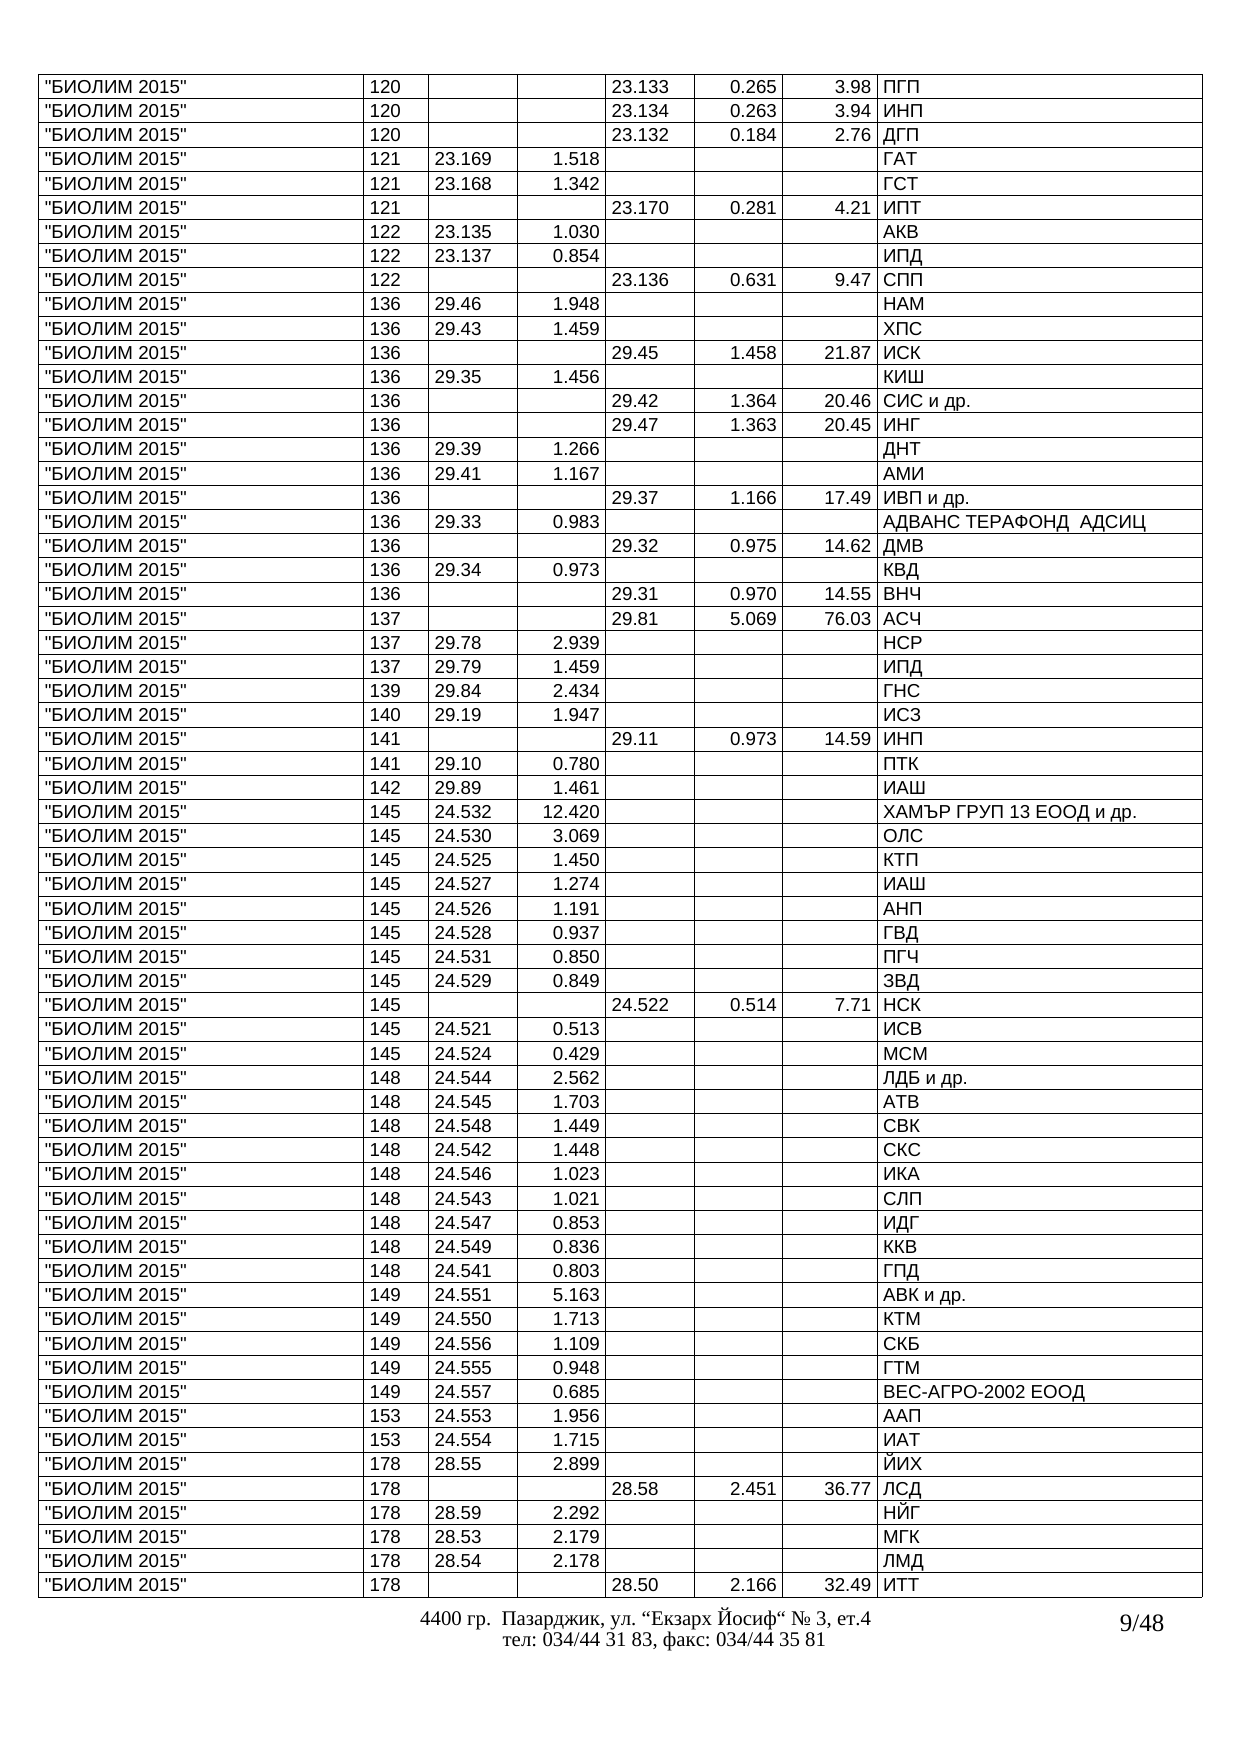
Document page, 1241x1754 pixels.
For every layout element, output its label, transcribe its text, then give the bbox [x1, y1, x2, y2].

table_cell 2.451 [695, 1477, 782, 1500]
table_cell 24.531 [429, 945, 517, 968]
table_cell [606, 510, 694, 533]
table_cell 24.532 [429, 800, 517, 823]
table_cell [606, 1525, 694, 1548]
table_cell 2.166 [695, 1573, 782, 1596]
table_cell ГАТ [878, 148, 1202, 171]
table_cell "БИОЛИМ 2015" [39, 1453, 363, 1476]
table_cell "БИОЛИМ 2015" [39, 1283, 363, 1306]
table_cell 145 [364, 873, 428, 896]
table_cell 14.55 [783, 583, 877, 606]
table_cell [606, 679, 694, 702]
table_cell "БИОЛИМ 2015" [39, 1428, 363, 1451]
table_cell 137 [364, 631, 428, 654]
table_cell СВК [878, 1114, 1202, 1137]
table_cell 0.836 [518, 1235, 605, 1258]
table_cell 149 [364, 1380, 428, 1403]
table_cell "БИОЛИМ 2015" [39, 897, 363, 920]
table_cell [783, 776, 877, 799]
table_cell 24.554 [429, 1428, 517, 1451]
table_cell 1.703 [518, 1090, 605, 1113]
table_cell 153 [364, 1428, 428, 1451]
table_cell 29.41 [429, 462, 517, 485]
table_cell МГК [878, 1525, 1202, 1548]
table_cell [695, 1187, 782, 1210]
table_cell [783, 1501, 877, 1524]
table_cell 23.168 [429, 172, 517, 195]
table_cell [783, 148, 877, 171]
table_cell [695, 848, 782, 871]
table_cell "БИОЛИМ 2015" [39, 1138, 363, 1161]
table_cell 1.166 [695, 486, 782, 509]
table_cell ПТК [878, 752, 1202, 775]
table_cell [695, 1018, 782, 1041]
table_cell 1.266 [518, 438, 605, 461]
table_cell [606, 848, 694, 871]
table_cell [783, 969, 877, 992]
table_cell 24.529 [429, 969, 517, 992]
table_cell [783, 679, 877, 702]
table_cell [783, 1066, 877, 1089]
table_cell [429, 583, 517, 606]
table_cell 1.021 [518, 1187, 605, 1210]
table_cell 29.84 [429, 679, 517, 702]
table_cell [783, 873, 877, 896]
table_cell 29.31 [606, 583, 694, 606]
table_cell [606, 631, 694, 654]
table_cell 29.78 [429, 631, 517, 654]
table_cell [783, 824, 877, 847]
table_cell "БИОЛИМ 2015" [39, 873, 363, 896]
table_cell 145 [364, 800, 428, 823]
table_cell 29.39 [429, 438, 517, 461]
table_cell АДВАНС ТЕРАФОНД АДСИЦ [878, 510, 1202, 533]
table_cell 29.43 [429, 317, 517, 340]
table_cell [606, 1114, 694, 1137]
table_cell 1.274 [518, 873, 605, 896]
table_cell 2.899 [518, 1453, 605, 1476]
table_cell [783, 293, 877, 316]
table_cell 121 [364, 148, 428, 171]
table_cell 120 [364, 75, 428, 98]
table_cell [606, 1211, 694, 1234]
table_cell [783, 438, 877, 461]
table_cell 29.10 [429, 752, 517, 775]
table_cell 0.850 [518, 945, 605, 968]
table_cell 29.11 [606, 728, 694, 751]
table_cell [606, 969, 694, 992]
table_cell [606, 1356, 694, 1379]
table_cell ВНЧ [878, 583, 1202, 606]
table_cell ИАШ [878, 873, 1202, 896]
table_cell 122 [364, 268, 428, 291]
table_cell 28.58 [606, 1477, 694, 1500]
table_cell [518, 196, 605, 219]
table_cell 145 [364, 1018, 428, 1041]
table_cell [695, 293, 782, 316]
table_cell [429, 534, 517, 557]
table_cell 1.109 [518, 1332, 605, 1355]
table_cell [518, 583, 605, 606]
table_cell 0.780 [518, 752, 605, 775]
table_cell 0.973 [518, 558, 605, 581]
table_cell "БИОЛИМ 2015" [39, 848, 363, 871]
table_cell 142 [364, 776, 428, 799]
table_cell [695, 752, 782, 775]
table_cell 23.133 [606, 75, 694, 98]
table_cell "БИОЛИМ 2015" [39, 99, 363, 122]
table_cell [695, 1138, 782, 1161]
table_cell [606, 1404, 694, 1427]
table_cell [783, 1453, 877, 1476]
table_cell 136 [364, 293, 428, 316]
table_cell 29.35 [429, 365, 517, 388]
table_cell [429, 1573, 517, 1596]
table_cell "БИОЛИМ 2015" [39, 945, 363, 968]
table_cell ИСК [878, 341, 1202, 364]
table_cell 178 [364, 1477, 428, 1500]
table_cell "БИОЛИМ 2015" [39, 365, 363, 388]
table_cell 29.79 [429, 655, 517, 678]
table_cell 122 [364, 244, 428, 267]
table_cell 20.46 [783, 389, 877, 412]
table_cell 136 [364, 341, 428, 364]
table_cell 1.956 [518, 1404, 605, 1427]
table_cell СЛП [878, 1187, 1202, 1210]
table_cell [606, 1501, 694, 1524]
table_cell 24.528 [429, 921, 517, 944]
table_cell [695, 969, 782, 992]
table_cell ЗВД [878, 969, 1202, 992]
table_cell 136 [364, 389, 428, 412]
table_cell 0.975 [695, 534, 782, 557]
table_cell 24.550 [429, 1308, 517, 1331]
table_cell [606, 317, 694, 340]
table_cell [695, 558, 782, 581]
table_cell 24.542 [429, 1138, 517, 1161]
table_cell "БИОЛИМ 2015" [39, 462, 363, 485]
table_cell 1.715 [518, 1428, 605, 1451]
table_cell [695, 921, 782, 944]
table_cell КТМ [878, 1308, 1202, 1331]
table_cell 3.94 [783, 99, 877, 122]
table_cell 0.514 [695, 993, 782, 1016]
table_cell [695, 172, 782, 195]
table_cell 24.548 [429, 1114, 517, 1137]
table_cell АНП [878, 897, 1202, 920]
table_cell 17.49 [783, 486, 877, 509]
table_cell [606, 172, 694, 195]
table_cell 0.631 [695, 268, 782, 291]
table_cell ИПД [878, 244, 1202, 267]
table_cell [429, 607, 517, 630]
table_cell [695, 824, 782, 847]
table_cell [695, 1332, 782, 1355]
table_cell 14.59 [783, 728, 877, 751]
table_cell [695, 1308, 782, 1331]
table_cell 24.555 [429, 1356, 517, 1379]
table_cell [518, 99, 605, 122]
table_cell "БИОЛИМ 2015" [39, 1114, 363, 1137]
table_cell [695, 945, 782, 968]
table_cell 24.524 [429, 1042, 517, 1065]
table_cell 24.526 [429, 897, 517, 920]
table_cell 148 [364, 1090, 428, 1113]
table_cell [429, 728, 517, 751]
table_cell "БИОЛИМ 2015" [39, 123, 363, 146]
table_cell [783, 1138, 877, 1161]
table_cell 2.292 [518, 1501, 605, 1524]
table_cell ИСЗ [878, 703, 1202, 726]
table_cell МСМ [878, 1042, 1202, 1065]
table_cell 136 [364, 534, 428, 557]
table_cell [429, 99, 517, 122]
table_cell 0.970 [695, 583, 782, 606]
table_cell АТВ [878, 1090, 1202, 1113]
table_cell "БИОЛИМ 2015" [39, 921, 363, 944]
table_cell [606, 558, 694, 581]
table_cell [783, 317, 877, 340]
table_cell [606, 1042, 694, 1065]
table_cell ИДГ [878, 1211, 1202, 1234]
table_cell 29.34 [429, 558, 517, 581]
table_cell 24.557 [429, 1380, 517, 1403]
table_cell "БИОЛИМ 2015" [39, 1308, 363, 1331]
table_cell 137 [364, 607, 428, 630]
table_cell ИНП [878, 99, 1202, 122]
table_cell 178 [364, 1573, 428, 1596]
table_cell КВД [878, 558, 1202, 581]
table_cell [606, 776, 694, 799]
table_cell 148 [364, 1259, 428, 1282]
table_cell 0.685 [518, 1380, 605, 1403]
table_cell [783, 631, 877, 654]
table_cell АВК и др. [878, 1283, 1202, 1306]
table_cell "БИОЛИМ 2015" [39, 1477, 363, 1500]
table_cell АСЧ [878, 607, 1202, 630]
table_cell НАМ [878, 293, 1202, 316]
table_cell [783, 703, 877, 726]
table_cell [429, 123, 517, 146]
table_cell [518, 341, 605, 364]
table_cell [695, 1042, 782, 1065]
table_cell [783, 1380, 877, 1403]
table_cell [518, 268, 605, 291]
table_cell "БИОЛИМ 2015" [39, 413, 363, 436]
table_cell 136 [364, 583, 428, 606]
table_cell 136 [364, 558, 428, 581]
table_cell 1.023 [518, 1163, 605, 1186]
table_cell [606, 655, 694, 678]
table_cell 149 [364, 1356, 428, 1379]
table_cell [606, 1428, 694, 1451]
table_cell [429, 268, 517, 291]
table_cell 24.549 [429, 1235, 517, 1258]
table_cell "БИОЛИМ 2015" [39, 1042, 363, 1065]
table_cell [783, 752, 877, 775]
table_cell [695, 1501, 782, 1524]
table_cell [783, 655, 877, 678]
table_cell [783, 1090, 877, 1113]
table_cell "БИОЛИМ 2015" [39, 1163, 363, 1186]
table_cell [695, 800, 782, 823]
table_cell "БИОЛИМ 2015" [39, 1235, 363, 1258]
table_cell [695, 1211, 782, 1234]
table_cell 136 [364, 486, 428, 509]
table_cell [783, 1018, 877, 1041]
table_cell "БИОЛИМ 2015" [39, 607, 363, 630]
table_cell 1.191 [518, 897, 605, 920]
table_cell [518, 534, 605, 557]
table_cell 28.53 [429, 1525, 517, 1548]
table_cell [783, 1428, 877, 1451]
table_cell 23.170 [606, 196, 694, 219]
table_cell [783, 897, 877, 920]
table_cell [518, 607, 605, 630]
table_cell 148 [364, 1114, 428, 1137]
table_cell АКВ [878, 220, 1202, 243]
table_cell 21.87 [783, 341, 877, 364]
table_cell 0.803 [518, 1259, 605, 1282]
table_cell 148 [364, 1066, 428, 1089]
table_cell "БИОЛИМ 2015" [39, 1356, 363, 1379]
table_cell ИТТ [878, 1573, 1202, 1596]
table_cell 28.50 [606, 1573, 694, 1596]
table_cell [783, 1283, 877, 1306]
table_cell ИАТ [878, 1428, 1202, 1451]
table_cell 1.518 [518, 148, 605, 171]
table_cell 1.948 [518, 293, 605, 316]
table_cell 0.983 [518, 510, 605, 533]
table_cell ГВД [878, 921, 1202, 944]
table_cell [606, 438, 694, 461]
table_cell [783, 1549, 877, 1572]
table_cell [783, 1235, 877, 1258]
table_cell СИС и др. [878, 389, 1202, 412]
table_cell 24.545 [429, 1090, 517, 1113]
table_cell "БИОЛИМ 2015" [39, 1332, 363, 1355]
table_cell ЙИХ [878, 1453, 1202, 1476]
table_cell "БИОЛИМ 2015" [39, 752, 363, 775]
table_cell ОЛС [878, 824, 1202, 847]
table_cell "БИОЛИМ 2015" [39, 1187, 363, 1210]
table_cell 1.947 [518, 703, 605, 726]
table_cell КИШ [878, 365, 1202, 388]
table_cell [606, 873, 694, 896]
table_cell "БИОЛИМ 2015" [39, 1549, 363, 1572]
table_cell 145 [364, 993, 428, 1016]
table_cell [606, 1549, 694, 1572]
table_cell [518, 728, 605, 751]
table_cell [783, 1356, 877, 1379]
table_cell ДНТ [878, 438, 1202, 461]
table_cell 23.134 [606, 99, 694, 122]
table_cell ЛМД [878, 1549, 1202, 1572]
table_cell 1.458 [695, 341, 782, 364]
table_cell ЛСД [878, 1477, 1202, 1500]
table_cell 136 [364, 462, 428, 485]
table_cell 2.434 [518, 679, 605, 702]
table_cell "БИОЛИМ 2015" [39, 800, 363, 823]
table_cell "БИОЛИМ 2015" [39, 1525, 363, 1548]
table_cell "БИОЛИМ 2015" [39, 583, 363, 606]
table_cell 148 [364, 1235, 428, 1258]
table_cell 0.513 [518, 1018, 605, 1041]
table_cell [606, 897, 694, 920]
table_cell [606, 462, 694, 485]
table_cell 145 [364, 897, 428, 920]
table_cell [695, 873, 782, 896]
table_cell ХАМЪР ГРУП 13 ЕООД и др. [878, 800, 1202, 823]
table_cell "БИОЛИМ 2015" [39, 244, 363, 267]
table_cell ЛДБ и др. [878, 1066, 1202, 1089]
table_cell 28.55 [429, 1453, 517, 1476]
table_cell [783, 800, 877, 823]
table_cell 29.89 [429, 776, 517, 799]
table_cell СПП [878, 268, 1202, 291]
table_cell [606, 148, 694, 171]
table_cell ААП [878, 1404, 1202, 1427]
table_cell "БИОЛИМ 2015" [39, 196, 363, 219]
table_cell 28.59 [429, 1501, 517, 1524]
table_cell 32.49 [783, 1573, 877, 1596]
table_cell [695, 365, 782, 388]
table_cell "БИОЛИМ 2015" [39, 534, 363, 557]
table_cell [695, 148, 782, 171]
table_cell ВЕС-АГРО-2002 ЕООД [878, 1380, 1202, 1403]
table_cell "БИОЛИМ 2015" [39, 1018, 363, 1041]
table_cell ГПД [878, 1259, 1202, 1282]
table_cell 0.263 [695, 99, 782, 122]
table_cell "БИОЛИМ 2015" [39, 679, 363, 702]
table_cell 137 [364, 655, 428, 678]
table_cell 141 [364, 752, 428, 775]
table_cell 23.137 [429, 244, 517, 267]
table_cell [695, 510, 782, 533]
table_cell ИАШ [878, 776, 1202, 799]
table_cell 24.543 [429, 1187, 517, 1210]
table_cell 178 [364, 1453, 428, 1476]
table_cell [695, 220, 782, 243]
table_cell 148 [364, 1163, 428, 1186]
table_cell 120 [364, 123, 428, 146]
table_cell ИВП и др. [878, 486, 1202, 509]
table_cell 9.47 [783, 268, 877, 291]
table_cell [606, 365, 694, 388]
table_cell 5.163 [518, 1283, 605, 1306]
table_cell 29.47 [606, 413, 694, 436]
table_cell [606, 1308, 694, 1331]
table_cell [606, 752, 694, 775]
table_cell "БИОЛИМ 2015" [39, 1066, 363, 1089]
table_cell [695, 1404, 782, 1427]
table_cell ДГП [878, 123, 1202, 146]
table_cell [695, 1259, 782, 1282]
table_cell 136 [364, 317, 428, 340]
table_cell 29.46 [429, 293, 517, 316]
table_cell 76.03 [783, 607, 877, 630]
table_cell 24.525 [429, 848, 517, 871]
table_cell 0.849 [518, 969, 605, 992]
table_cell [783, 1114, 877, 1137]
table_cell 0.281 [695, 196, 782, 219]
table_cell [429, 486, 517, 509]
table_cell 145 [364, 945, 428, 968]
table_cell [606, 1453, 694, 1476]
table_cell СКБ [878, 1332, 1202, 1355]
table_cell 136 [364, 510, 428, 533]
table_cell 20.45 [783, 413, 877, 436]
table_cell "БИОЛИМ 2015" [39, 776, 363, 799]
table_cell [783, 1163, 877, 1186]
table_cell "БИОЛИМ 2015" [39, 220, 363, 243]
table_cell "БИОЛИМ 2015" [39, 293, 363, 316]
table_cell 24.530 [429, 824, 517, 847]
table_cell 149 [364, 1332, 428, 1355]
table_cell ПГЧ [878, 945, 1202, 968]
table_cell [783, 945, 877, 968]
table_cell "БИОЛИМ 2015" [39, 558, 363, 581]
table_cell [695, 655, 782, 678]
table_cell "БИОЛИМ 2015" [39, 703, 363, 726]
table_cell 29.81 [606, 607, 694, 630]
table_cell 0.854 [518, 244, 605, 267]
table_cell [783, 1211, 877, 1234]
table_cell "БИОЛИМ 2015" [39, 655, 363, 678]
table_cell [695, 703, 782, 726]
table_cell [518, 123, 605, 146]
table_cell "БИОЛИМ 2015" [39, 341, 363, 364]
table_cell [606, 244, 694, 267]
table_cell [695, 1114, 782, 1137]
table_cell 1.030 [518, 220, 605, 243]
table_cell [783, 1259, 877, 1282]
table_cell "БИОЛИМ 2015" [39, 728, 363, 751]
table_cell [695, 776, 782, 799]
table_cell 1.364 [695, 389, 782, 412]
table_cell "БИОЛИМ 2015" [39, 824, 363, 847]
table_cell 0.973 [695, 728, 782, 751]
table_cell [695, 679, 782, 702]
table_cell [783, 1332, 877, 1355]
table_cell [518, 75, 605, 98]
table_cell 0.265 [695, 75, 782, 98]
table_cell НСР [878, 631, 1202, 654]
table_cell 145 [364, 969, 428, 992]
table_cell "БИОЛИМ 2015" [39, 631, 363, 654]
table_cell ГТМ [878, 1356, 1202, 1379]
table_cell [606, 921, 694, 944]
table_cell [783, 1187, 877, 1210]
table_cell [429, 1477, 517, 1500]
table_cell ИКА [878, 1163, 1202, 1186]
table_cell ГСТ [878, 172, 1202, 195]
table_cell "БИОЛИМ 2015" [39, 438, 363, 461]
table_cell [606, 1138, 694, 1161]
table_cell 141 [364, 728, 428, 751]
table_cell 29.42 [606, 389, 694, 412]
table_cell 2.76 [783, 123, 877, 146]
table_cell [783, 244, 877, 267]
table_cell СКС [878, 1138, 1202, 1161]
table_cell [606, 1066, 694, 1089]
table_cell [695, 1525, 782, 1548]
table_cell [783, 365, 877, 388]
table_cell 121 [364, 172, 428, 195]
table_cell "БИОЛИМ 2015" [39, 389, 363, 412]
table_cell 1.456 [518, 365, 605, 388]
table_cell [695, 438, 782, 461]
table_cell [429, 413, 517, 436]
table_cell КТП [878, 848, 1202, 871]
table_cell 28.54 [429, 1549, 517, 1572]
table_cell [695, 1428, 782, 1451]
table_cell 1.449 [518, 1114, 605, 1137]
table_cell 1.459 [518, 317, 605, 340]
table_cell "БИОЛИМ 2015" [39, 993, 363, 1016]
table_cell 178 [364, 1549, 428, 1572]
table_cell АМИ [878, 462, 1202, 485]
table_cell "БИОЛИМ 2015" [39, 268, 363, 291]
table_cell 23.136 [606, 268, 694, 291]
table_cell 23.135 [429, 220, 517, 243]
table_cell ДМВ [878, 534, 1202, 557]
table_cell 29.45 [606, 341, 694, 364]
table_cell [518, 993, 605, 1016]
table_cell [518, 486, 605, 509]
table_cell ИНП [878, 728, 1202, 751]
table_cell 24.553 [429, 1404, 517, 1427]
table_cell ХПС [878, 317, 1202, 340]
table_cell 24.527 [429, 873, 517, 896]
table_cell 7.71 [783, 993, 877, 1016]
table_cell [695, 1380, 782, 1403]
table_cell 0.429 [518, 1042, 605, 1065]
table_cell "БИОЛИМ 2015" [39, 317, 363, 340]
table_cell [695, 897, 782, 920]
table_cell [429, 389, 517, 412]
table_cell 178 [364, 1501, 428, 1524]
table_cell 122 [364, 220, 428, 243]
table_cell 1.461 [518, 776, 605, 799]
table_cell 24.521 [429, 1018, 517, 1041]
table_cell 1.167 [518, 462, 605, 485]
table_cell "БИОЛИМ 2015" [39, 486, 363, 509]
table_cell 1.450 [518, 848, 605, 871]
table_cell [606, 220, 694, 243]
table_cell 149 [364, 1283, 428, 1306]
table_cell 1.459 [518, 655, 605, 678]
table_cell [606, 1187, 694, 1210]
table_cell 24.556 [429, 1332, 517, 1355]
table_cell [606, 293, 694, 316]
table_cell [606, 1283, 694, 1306]
table_cell [783, 1404, 877, 1427]
table_cell 1.448 [518, 1138, 605, 1161]
table_cell 153 [364, 1404, 428, 1427]
table_cell 149 [364, 1308, 428, 1331]
table_cell [783, 848, 877, 871]
table_cell [606, 1332, 694, 1355]
table_cell [606, 1259, 694, 1282]
table_cell 24.544 [429, 1066, 517, 1089]
table_cell НЙГ [878, 1501, 1202, 1524]
table_cell 3.98 [783, 75, 877, 98]
table_cell 0.937 [518, 921, 605, 944]
table_cell [518, 389, 605, 412]
table_cell 2.178 [518, 1549, 605, 1572]
table_cell ИПТ [878, 196, 1202, 219]
table_cell 136 [364, 365, 428, 388]
table_cell 120 [364, 99, 428, 122]
table_cell 139 [364, 679, 428, 702]
table_cell 2.939 [518, 631, 605, 654]
table_cell 12.420 [518, 800, 605, 823]
table_cell 36.77 [783, 1477, 877, 1500]
table_cell 1.713 [518, 1308, 605, 1331]
table_cell ГНС [878, 679, 1202, 702]
table_cell [695, 1549, 782, 1572]
table_cell 148 [364, 1138, 428, 1161]
table_cell 3.069 [518, 824, 605, 847]
table_cell "БИОЛИМ 2015" [39, 1259, 363, 1282]
table_cell [783, 510, 877, 533]
table_cell 136 [364, 438, 428, 461]
table_cell [606, 1090, 694, 1113]
table_cell 136 [364, 413, 428, 436]
table_cell "БИОЛИМ 2015" [39, 1211, 363, 1234]
table_cell "БИОЛИМ 2015" [39, 1573, 363, 1596]
table_cell "БИОЛИМ 2015" [39, 172, 363, 195]
table_cell [606, 1235, 694, 1258]
table_cell [783, 1308, 877, 1331]
table_cell 1.363 [695, 413, 782, 436]
table_cell [695, 1356, 782, 1379]
table_cell [518, 413, 605, 436]
table_cell [606, 703, 694, 726]
table_cell [783, 172, 877, 195]
table_cell 23.169 [429, 148, 517, 171]
table_cell 24.551 [429, 1283, 517, 1306]
table_cell [518, 1573, 605, 1596]
table_cell [429, 341, 517, 364]
table_cell ПГП [878, 75, 1202, 98]
table_cell "БИОЛИМ 2015" [39, 148, 363, 171]
table_cell 29.33 [429, 510, 517, 533]
table_cell [783, 462, 877, 485]
table_cell 0.948 [518, 1356, 605, 1379]
table_cell [606, 824, 694, 847]
table_cell [429, 993, 517, 1016]
table_cell [783, 220, 877, 243]
table_cell 14.62 [783, 534, 877, 557]
table_cell [695, 1066, 782, 1089]
table_cell [695, 462, 782, 485]
table_cell "БИОЛИМ 2015" [39, 1501, 363, 1524]
table_cell ИСВ [878, 1018, 1202, 1041]
table_cell [695, 631, 782, 654]
table_cell "БИОЛИМ 2015" [39, 1090, 363, 1113]
table_cell [695, 1283, 782, 1306]
table_cell 24.522 [606, 993, 694, 1016]
table_cell 24.546 [429, 1163, 517, 1186]
table_cell "БИОЛИМ 2015" [39, 510, 363, 533]
table_cell [606, 1380, 694, 1403]
table_cell [606, 800, 694, 823]
table_cell 1.342 [518, 172, 605, 195]
table_cell "БИОЛИМ 2015" [39, 1404, 363, 1427]
table_cell "БИОЛИМ 2015" [39, 969, 363, 992]
table_cell [606, 945, 694, 968]
table_cell 178 [364, 1525, 428, 1548]
table_cell 24.547 [429, 1211, 517, 1234]
table_cell "БИОЛИМ 2015" [39, 1380, 363, 1403]
table_cell 23.132 [606, 123, 694, 146]
table_cell [783, 558, 877, 581]
table_cell 2.562 [518, 1066, 605, 1089]
table_cell [518, 1477, 605, 1500]
table_cell 148 [364, 1211, 428, 1234]
table_cell 0.853 [518, 1211, 605, 1234]
table_cell [783, 921, 877, 944]
table_cell [695, 1453, 782, 1476]
table_cell 5.069 [695, 607, 782, 630]
table_cell ККВ [878, 1235, 1202, 1258]
table_cell 145 [364, 1042, 428, 1065]
table_cell [695, 1163, 782, 1186]
table_cell 29.32 [606, 534, 694, 557]
table_cell 145 [364, 921, 428, 944]
table_cell [606, 1018, 694, 1041]
table_cell 4.21 [783, 196, 877, 219]
table_cell 29.37 [606, 486, 694, 509]
table_cell [695, 244, 782, 267]
table_cell [783, 1525, 877, 1548]
table_cell [429, 75, 517, 98]
table_cell [695, 317, 782, 340]
table_cell 29.19 [429, 703, 517, 726]
table_cell ИПД [878, 655, 1202, 678]
table_cell [783, 1042, 877, 1065]
table_cell 24.541 [429, 1259, 517, 1282]
table_cell "БИОЛИМ 2015" [39, 75, 363, 98]
table_cell 145 [364, 848, 428, 871]
table_cell [606, 1163, 694, 1186]
table_cell 145 [364, 824, 428, 847]
table_cell ИНГ [878, 413, 1202, 436]
table_cell НСК [878, 993, 1202, 1016]
table_cell [695, 1235, 782, 1258]
table_cell [695, 1090, 782, 1113]
table_cell 0.184 [695, 123, 782, 146]
table_cell 148 [364, 1187, 428, 1210]
table_cell [429, 196, 517, 219]
table_cell 121 [364, 196, 428, 219]
table_cell 2.179 [518, 1525, 605, 1548]
table_cell 140 [364, 703, 428, 726]
